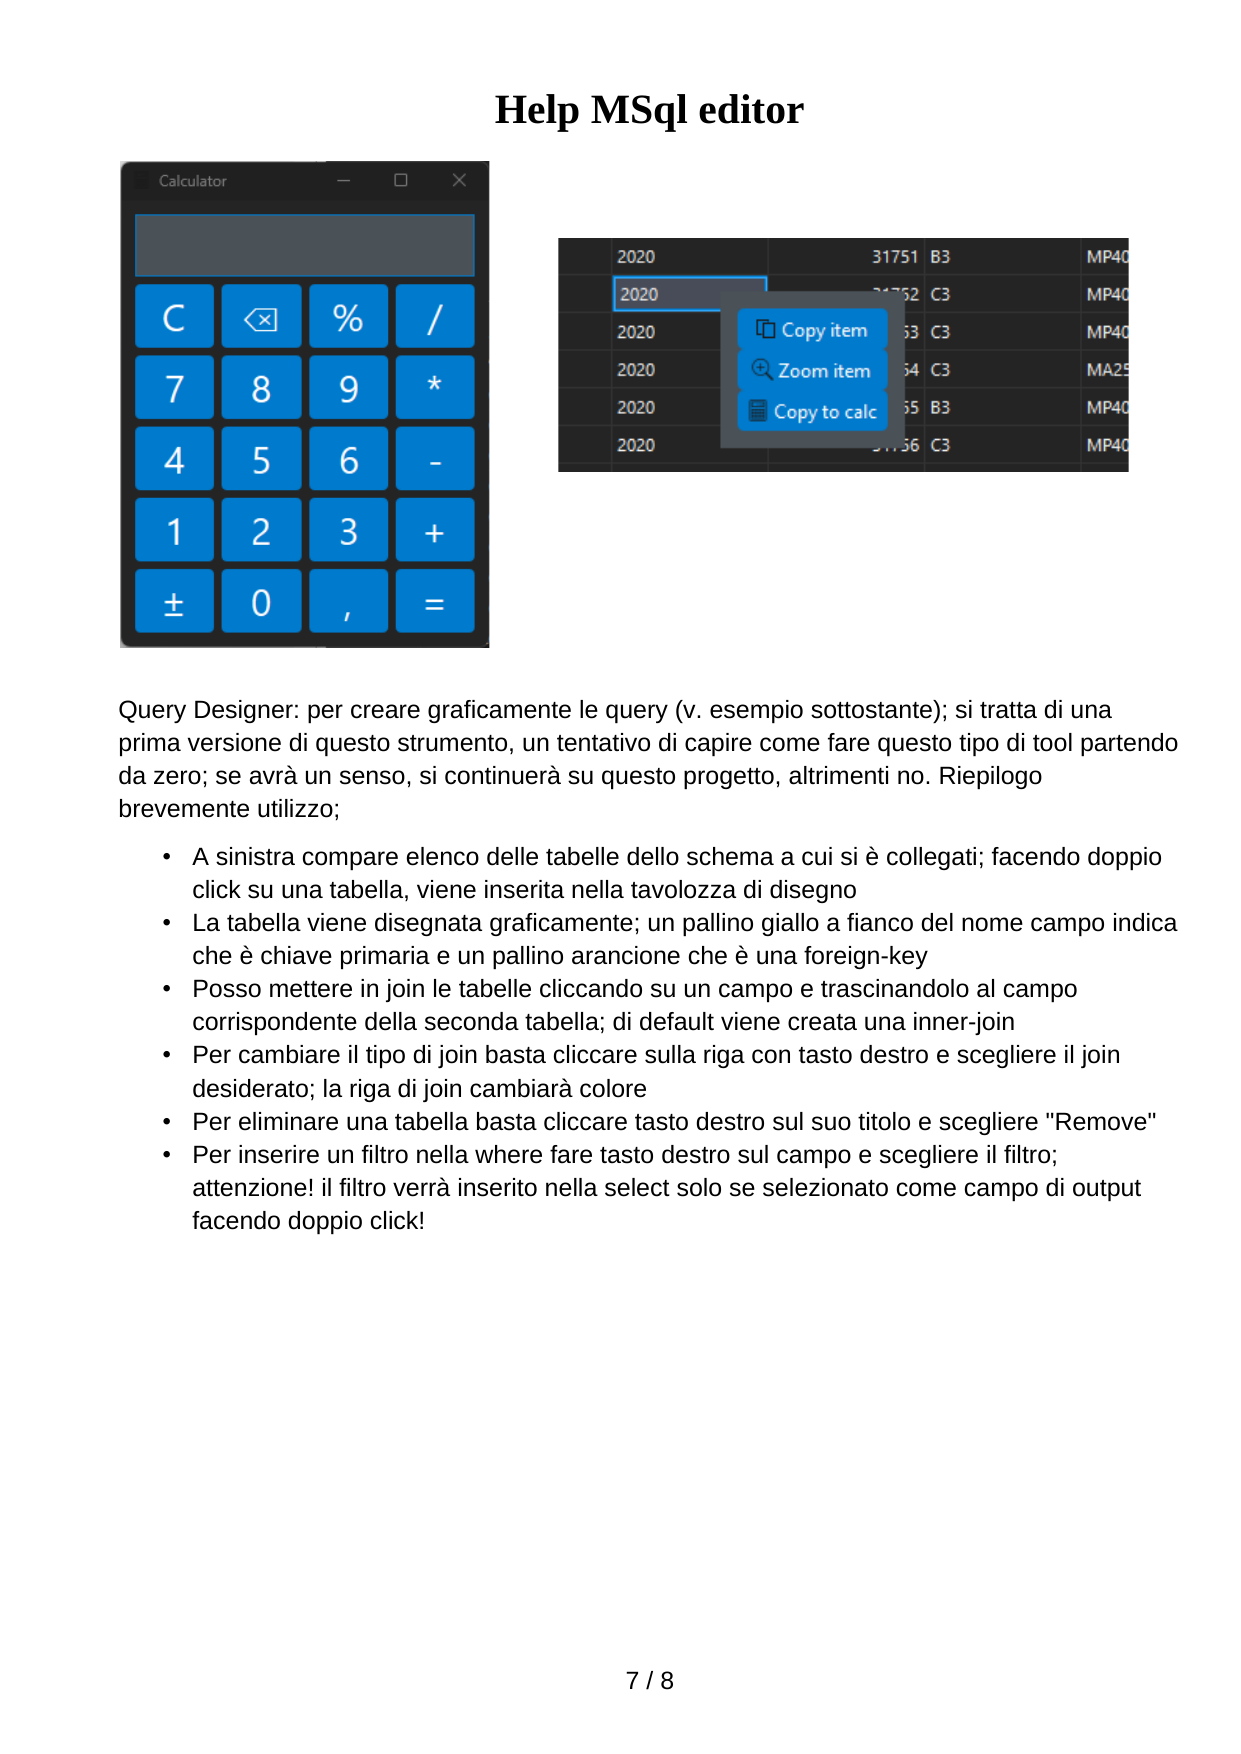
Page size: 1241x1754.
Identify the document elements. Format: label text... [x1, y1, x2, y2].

list Per cambiare il tipo di join basta cliccare sulla riga con tasto destro e scegliere il join desiderato; la riga di join cambiarà colore [162, 1040, 1181, 1102]
list Per inserire un filtro nella where fare tasto destro sul campo e scegliere il filtro; attenzione! il filtro verrà inserito nella select solo se selezionato come campo di output facendo doppio click! [162, 1140, 1181, 1234]
text Query Designer: per creare graficamente le query (v. esempio sottostante); si tratta di una prima versione di questo strumento, un tentativo di capire come fare questo tipo di tool partendo da zero; se avrà un senso, si continuerà su questo progetto, altrimenti no. Riepilogo brevemente utilizzo; [118, 695, 1181, 823]
list La tabella viene disegnata graficamente; un pallino giallo a fianco del nome campo indica che è chiave primaria e un pallino arancione che è una foreign-key [162, 908, 1181, 970]
picture [120, 161, 490, 648]
list Per eliminare una tabella basta cliccare tasto destro sul suo titolo e scegliere "Remove" [162, 1107, 1181, 1135]
picture [558, 238, 1129, 472]
list A sinistra compare elenco delle tabelle dello schema a cui si è collegati; facendo doppio click su una tabella, viene inserita nella tavolozza di disegno [162, 842, 1181, 904]
list Posso mettere in join le tabelle cliccando su un campo e trascinandolo al campo corrispondente della seconda tabella; di default viene creata una inner-join [162, 974, 1181, 1036]
